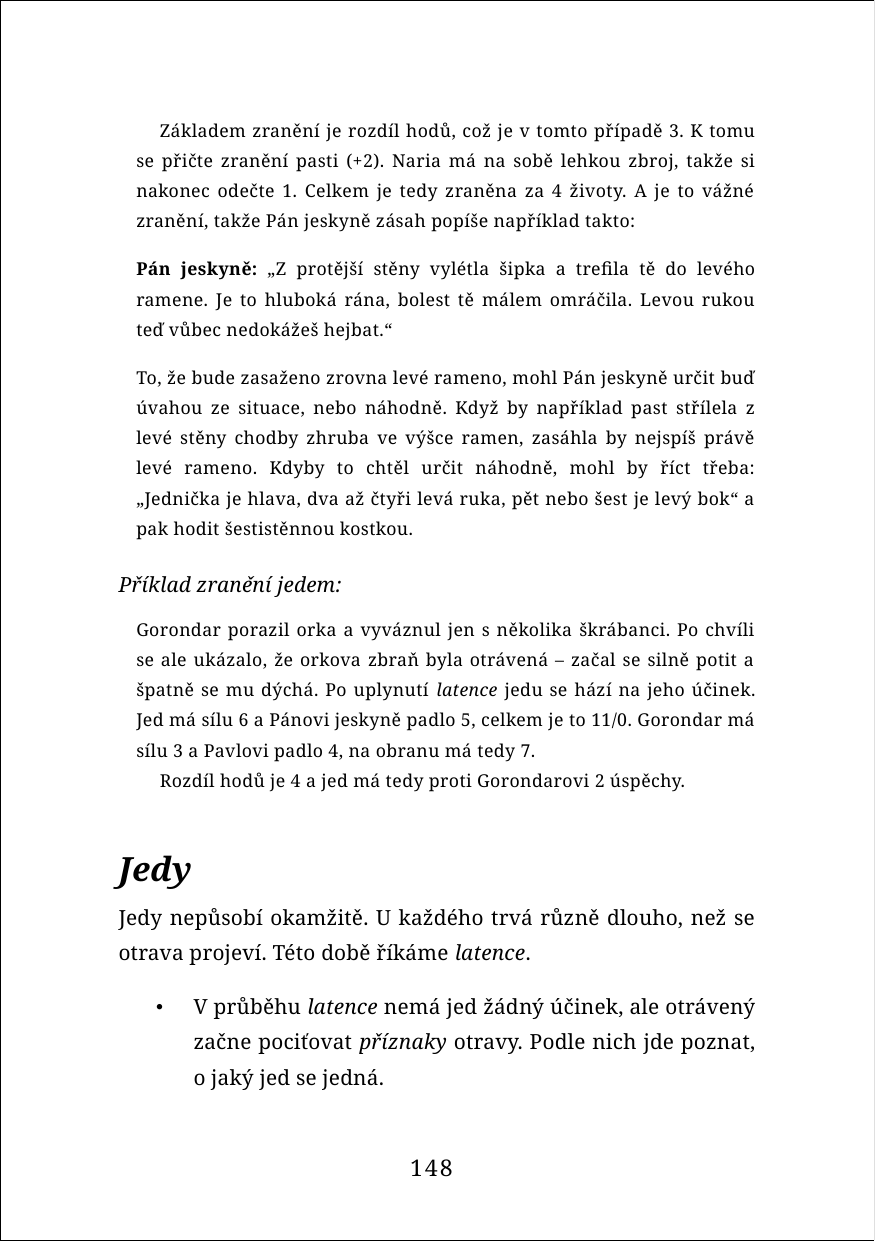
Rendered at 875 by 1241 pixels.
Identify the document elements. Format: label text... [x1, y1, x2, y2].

text Pán jeskyně: „Z protější stěny vylétla šipka a trefila tě do levého ramene. Je to hluboká rána, bolest tě málem omráčila. Levou rukou teď vůbec nedokážeš hejbat.“ [136, 257, 756, 341]
text To, že bude zasaženo zrovna levé rameno, mohl Pán jeskyně určit buď úvahou ze situace, nebo náhodně. Když by například past střílela z levé stěny chodby zhruba ve výšce ramen, zasáhla by nejspíš právě levé rameno. Kdyby to chtěl určit náhodně, mohl by říct třeba: „Jednička je hlava, dva až čtyři levá ruka, pět nebo šest je levý bok“ a pak hodit šestistěnnou kostkou. [136, 365, 756, 540]
text Gorondar porazil orka a vyváznul jen s několika škrábanci. Po chvíli se ale ukázalo, že orkova zbraň byla otrávená – začal se silně potit a špatně se mu dýchá. Po uplynutí latence jedu se hází na jeho účinek. Jed má sílu 6 a Pánovi jeskyně padlo 5, celkem je to 11/0. Gorondar má sílu 3 a Pavlovi padlo 4, na obranu má tedy 7. Rozdíl hodů je 4 a jed má tedy proti Gorondarovi 2 úspěchy. [136, 617, 756, 792]
text Základem zranění je rozdíl hodů, což je v tomto případě 3. K tomu se přičte zranění pasti (+2). Naria má na sobě lehkou zbroj, takže si nakonec odečte 1. Celkem je tedy zraněna za 4 životy. A je to vážné zranění, takže Pán jeskyně zásah popíše například takto: [136, 118, 756, 233]
text Příklad zranění jedem: [118, 570, 756, 598]
subtitle Jedy [118, 846, 756, 891]
text Jedy nepůsobí okamžitě. U každého trvá různě dlouho, než se otrava projeví. Této době říkáme latence. [118, 903, 756, 967]
list V průběhu latence nemá jed žádný účinek, ale otrávený začne pociťovat příznaky otravy. Podle nich jde poznat, o jaký jed se jedná. [156, 992, 756, 1091]
